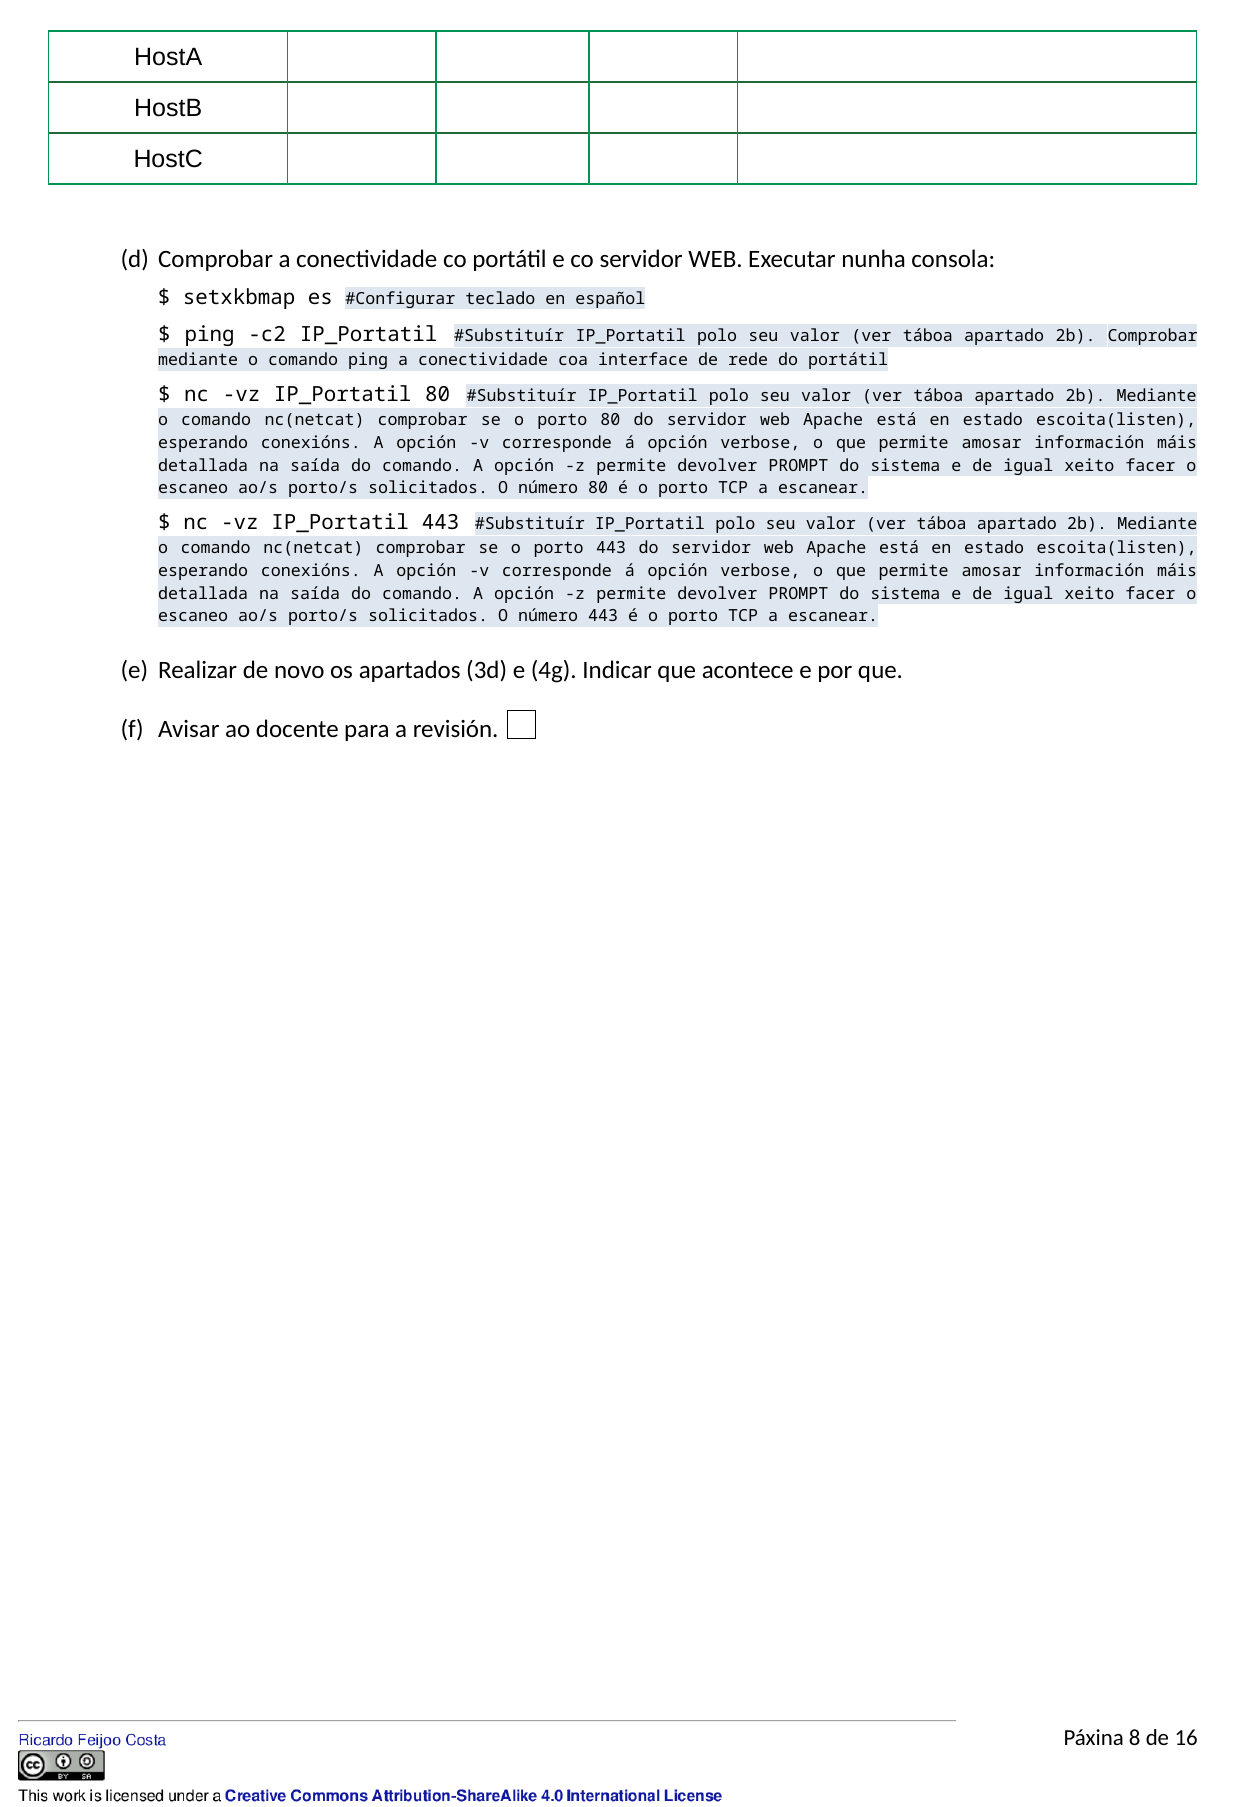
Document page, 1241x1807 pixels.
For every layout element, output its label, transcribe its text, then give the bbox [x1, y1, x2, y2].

list $ nc -vz IP_Portatil 80 #Substituír IP_Portatil polo seu valor (ver táboa apartado 2b). Mediante o comando nc(netcat) comprobar se o porto 80 do servidor web Apache está en estado escoita(listen), esperando conexións. A opción -v corresponde á opción verbose, o que permite amosar información máis detallada na saída do comando. A opción -z permite devolver PROMPT do sistema e de igual xeito facer o escaneo ao/s porto/s solicitados. O número 80 é o porto TCP a escanear. [120, 379, 1197, 499]
table_cell HostC [49, 134, 287, 183]
table_cell [437, 83, 588, 132]
table_cell [288, 32, 435, 81]
table_cell [590, 32, 737, 81]
list Avisar ao docente para a revisión. [120, 713, 1197, 743]
table_cell [437, 32, 588, 81]
table_cell HostB [49, 83, 287, 132]
list $ setxkbmap es #Configurar teclado en español [122, 282, 1197, 311]
table_cell [288, 83, 435, 132]
table_cell [288, 134, 435, 183]
table_cell [437, 134, 588, 183]
table_cell [738, 32, 1196, 81]
table_cell [738, 134, 1196, 183]
table_cell HostA [49, 32, 287, 81]
list Realizar de novo os apartados (3d) e (4g). Indicar que acontece e por que. [120, 654, 1197, 685]
table_cell [590, 83, 737, 132]
table_cell [738, 83, 1196, 132]
list $ nc -vz IP_Portatil 443 #Substituír IP_Portatil polo seu valor (ver táboa apartado 2b). Mediante o comando nc(netcat) comprobar se o porto 443 do servidor web Apache está en estado escoita(listen), esperando conexións. A opción -v corresponde á opción verbose, o que permite amosar información máis detallada na saída do comando. A opción -z permite devolver PROMPT do sistema e de igual xeito facer o escaneo ao/s porto/s solicitados. O número 443 é o porto TCP a escanear. [120, 507, 1197, 627]
list $ ping -c2 IP_Portatil #Substituír IP_Portatil polo seu valor (ver táboa apartado 2b). Comprobar mediante o comando ping a conectividade coa interface de rede do portátil [120, 319, 1197, 371]
picture [8, 1715, 957, 1806]
table_cell [590, 134, 737, 183]
list Comprobar a conectividade co portátil e co servidor WEB. Executar nunha consola: [120, 243, 1197, 274]
